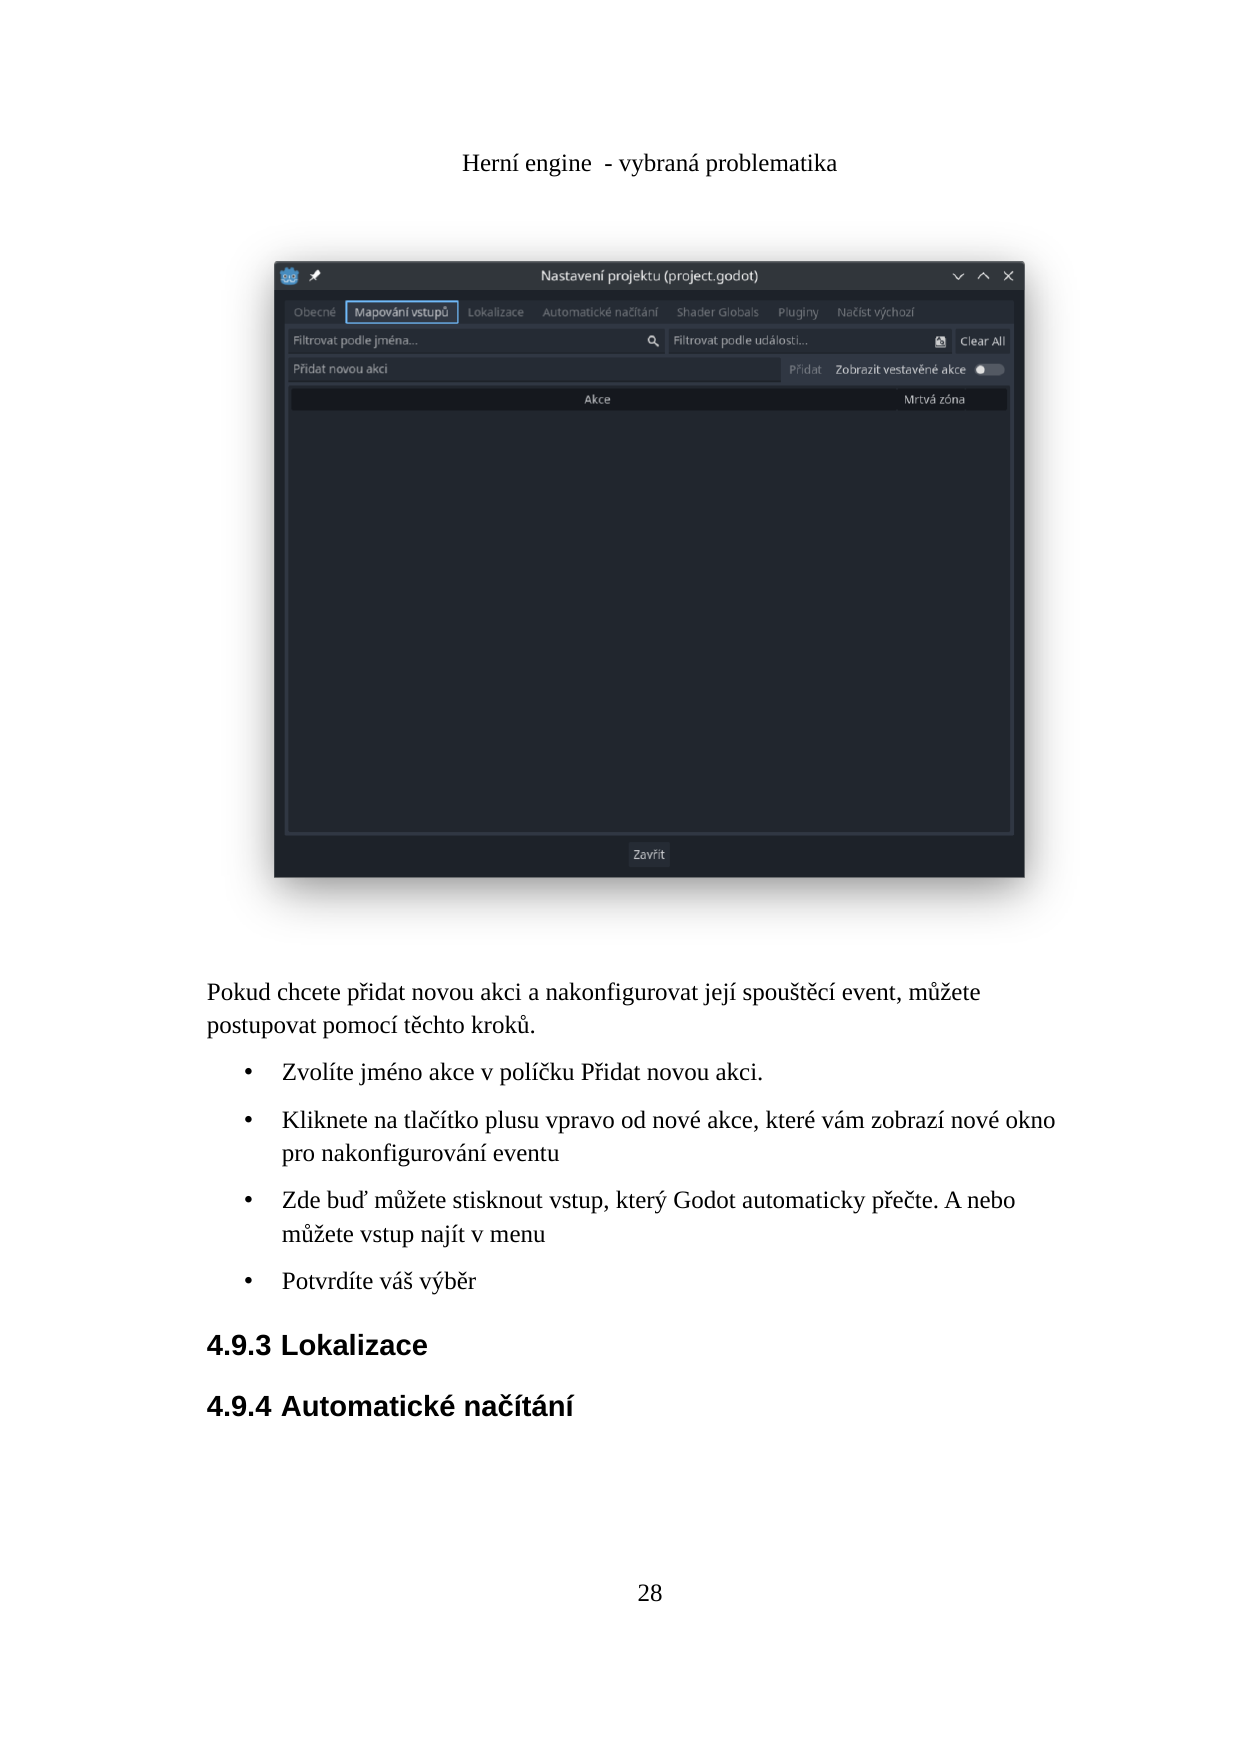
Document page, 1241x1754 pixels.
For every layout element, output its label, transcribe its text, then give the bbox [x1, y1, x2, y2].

list Zde buď můžete stisknout vstup, který Godot automaticky přečte. A nebo můžete vstup najít v menu [244, 1186, 1093, 1247]
subtitle Lokalizace [207, 1328, 1093, 1362]
text Pokud chcete přidat novou akci a nakonfigurovat její spouštěcí event, můžete postupovat pomocí těchto kroků. [207, 977, 1093, 1038]
list Potvrdíte váš výběr [244, 1266, 1093, 1295]
picture [206, 206, 1093, 958]
list Kliknete na tlačítko plusu vpravo od nové akce, které vám zobrazí nové okno pro nakonfigurování eventu [244, 1105, 1093, 1167]
subtitle Automatické načítání [207, 1389, 1093, 1423]
list Zvolíte jméno akce v políčku Přidat novou akci. [244, 1057, 1093, 1086]
